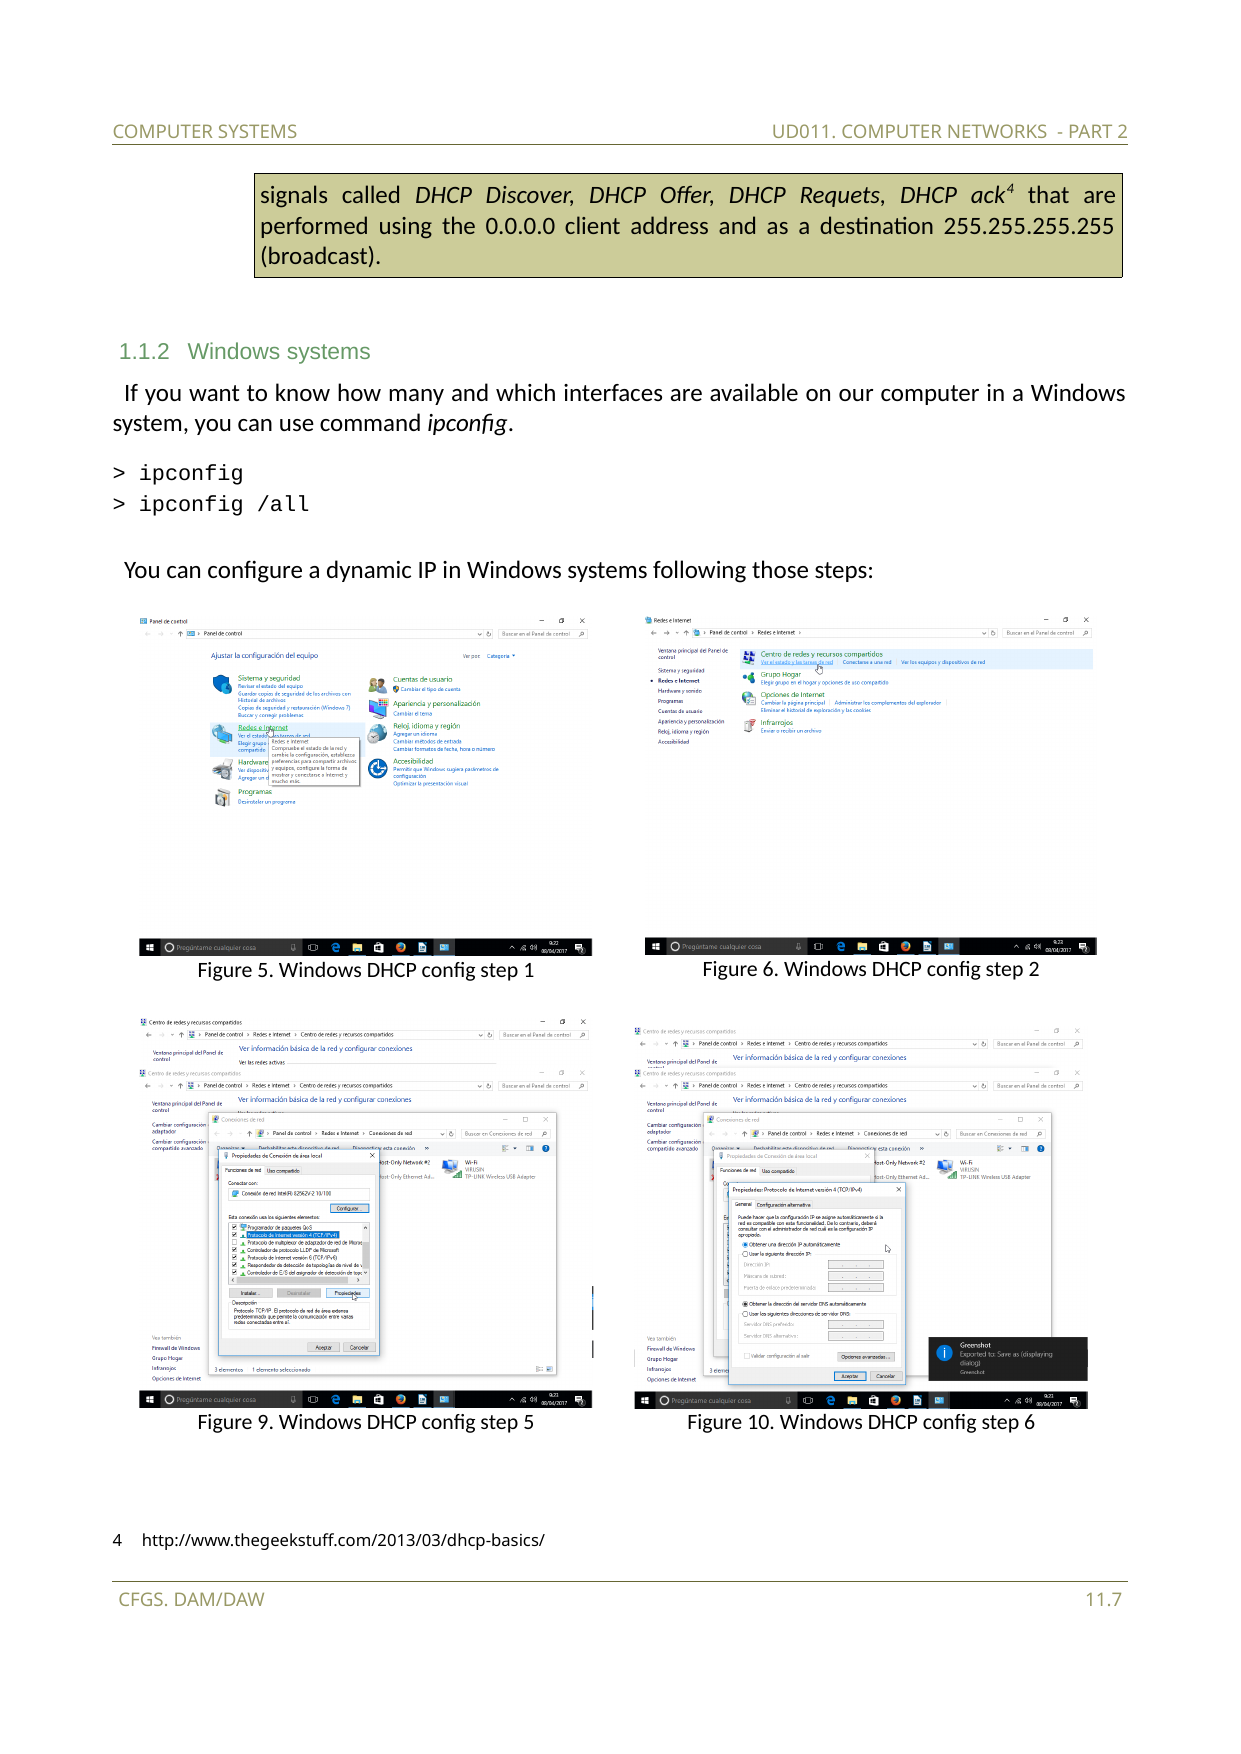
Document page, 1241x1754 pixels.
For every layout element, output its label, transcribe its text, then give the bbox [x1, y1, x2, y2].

text Figure 6. Windows DHCP config step 2 [645, 955, 1097, 981]
picture [634, 1026, 1088, 1409]
picture [139, 1018, 594, 1408]
text > ipconfig /all [112, 493, 1128, 517]
text Figure 5. Windows DHCP config step 1 [139, 956, 592, 983]
text If you want to know how many and which interfaces are available on our computer in a Windows system, you can use command ipconfig. [112, 377, 1128, 438]
subtitle Windows systems [112, 338, 1128, 364]
text Figure 9. Windows DHCP config step 5 [139, 1408, 592, 1435]
picture [645, 616, 1097, 955]
text Figure 10. Windows DHCP config step 6 [634, 1409, 1087, 1435]
picture [139, 616, 593, 956]
text http://www.thegeekstuff.com/2013/03/dhcp-basics/ [112, 1528, 1128, 1551]
text signals called DHCP Discover, DHCP Offer, DHCP Requets, DHCP ack that are performed using the 0.0.0.0 client address and as a destination 255.255.255.255 (broadcast). [255, 174, 1122, 277]
text You can configure a dynamic IP in Windows systems following those steps: [112, 554, 1128, 585]
text > ipconfig [112, 462, 1128, 487]
